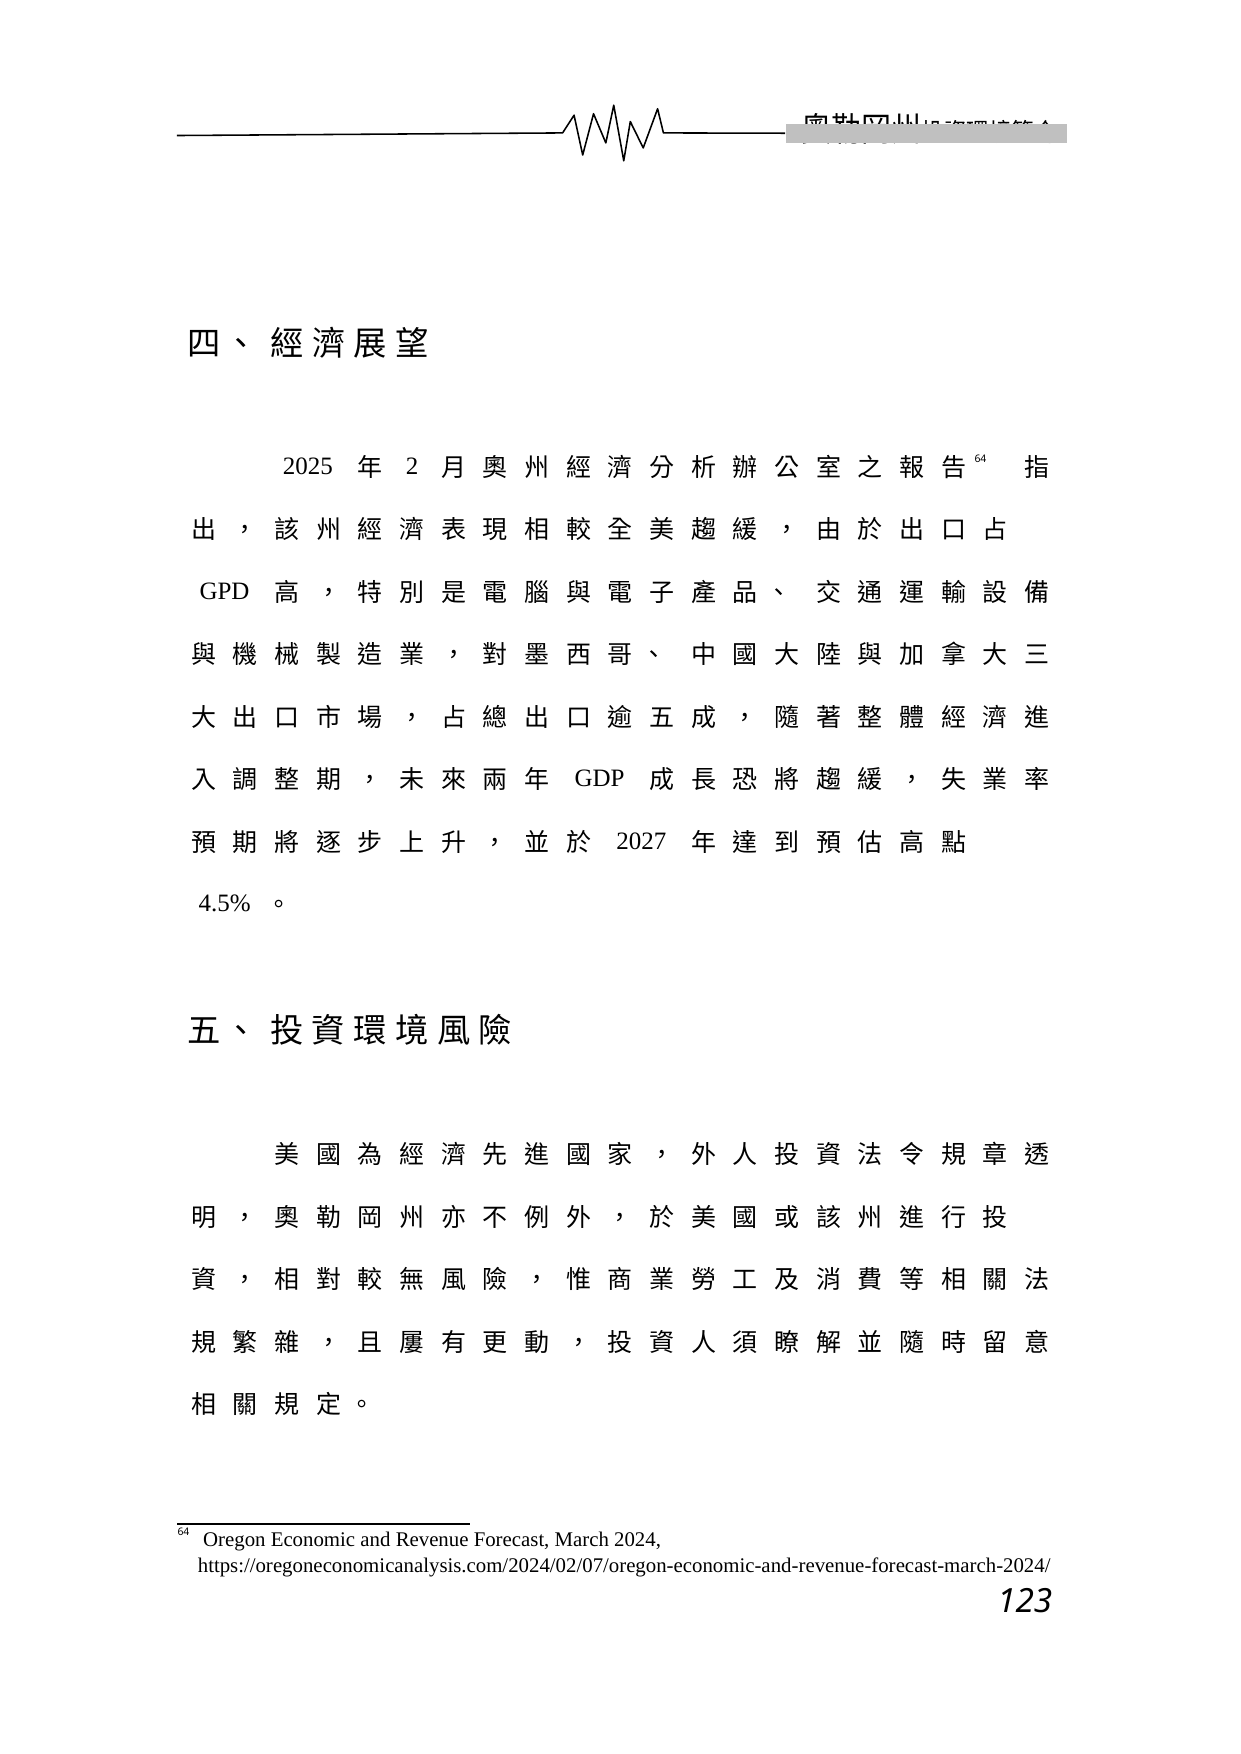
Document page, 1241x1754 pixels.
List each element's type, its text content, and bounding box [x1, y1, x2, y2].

text Oregon Economic and Revenue Forecast, March 2024, https://oregoneconomicanalysis.com/2024/02/07/oregon-economic-and-revenue-forecast-march-2024/ [177, 1524, 1063, 1577]
text 美國為經濟先進國家，外人投資法令規章透明，奧勒岡州亦不例外，於美國或該州進行投資，相對較無風險，惟商業勞工及消費等相關法規繁雜，且屢有更動，投資人須瞭解並隨時留意相關規定。 [183, 1111, 1058, 1424]
text 五、投資環境風險 [183, 986, 1058, 1049]
text 四、經濟展望 [183, 299, 1058, 361]
text 2025年2月奧州經濟分析辦公室之報告指出，該州經濟表現相較全美趨緩，由於出口占GPD高，特別是電腦與電子產品、交通運輸設備與機械製造業，對墨西哥、中國大陸與加拿大三大出口市場，占總出口逾五成，隨著整體經濟進入調整期，未來兩年GDP成長恐將趨緩，失業率預期將逐步上升，並於2027年達到預估高點4.5%。 [183, 424, 1058, 924]
